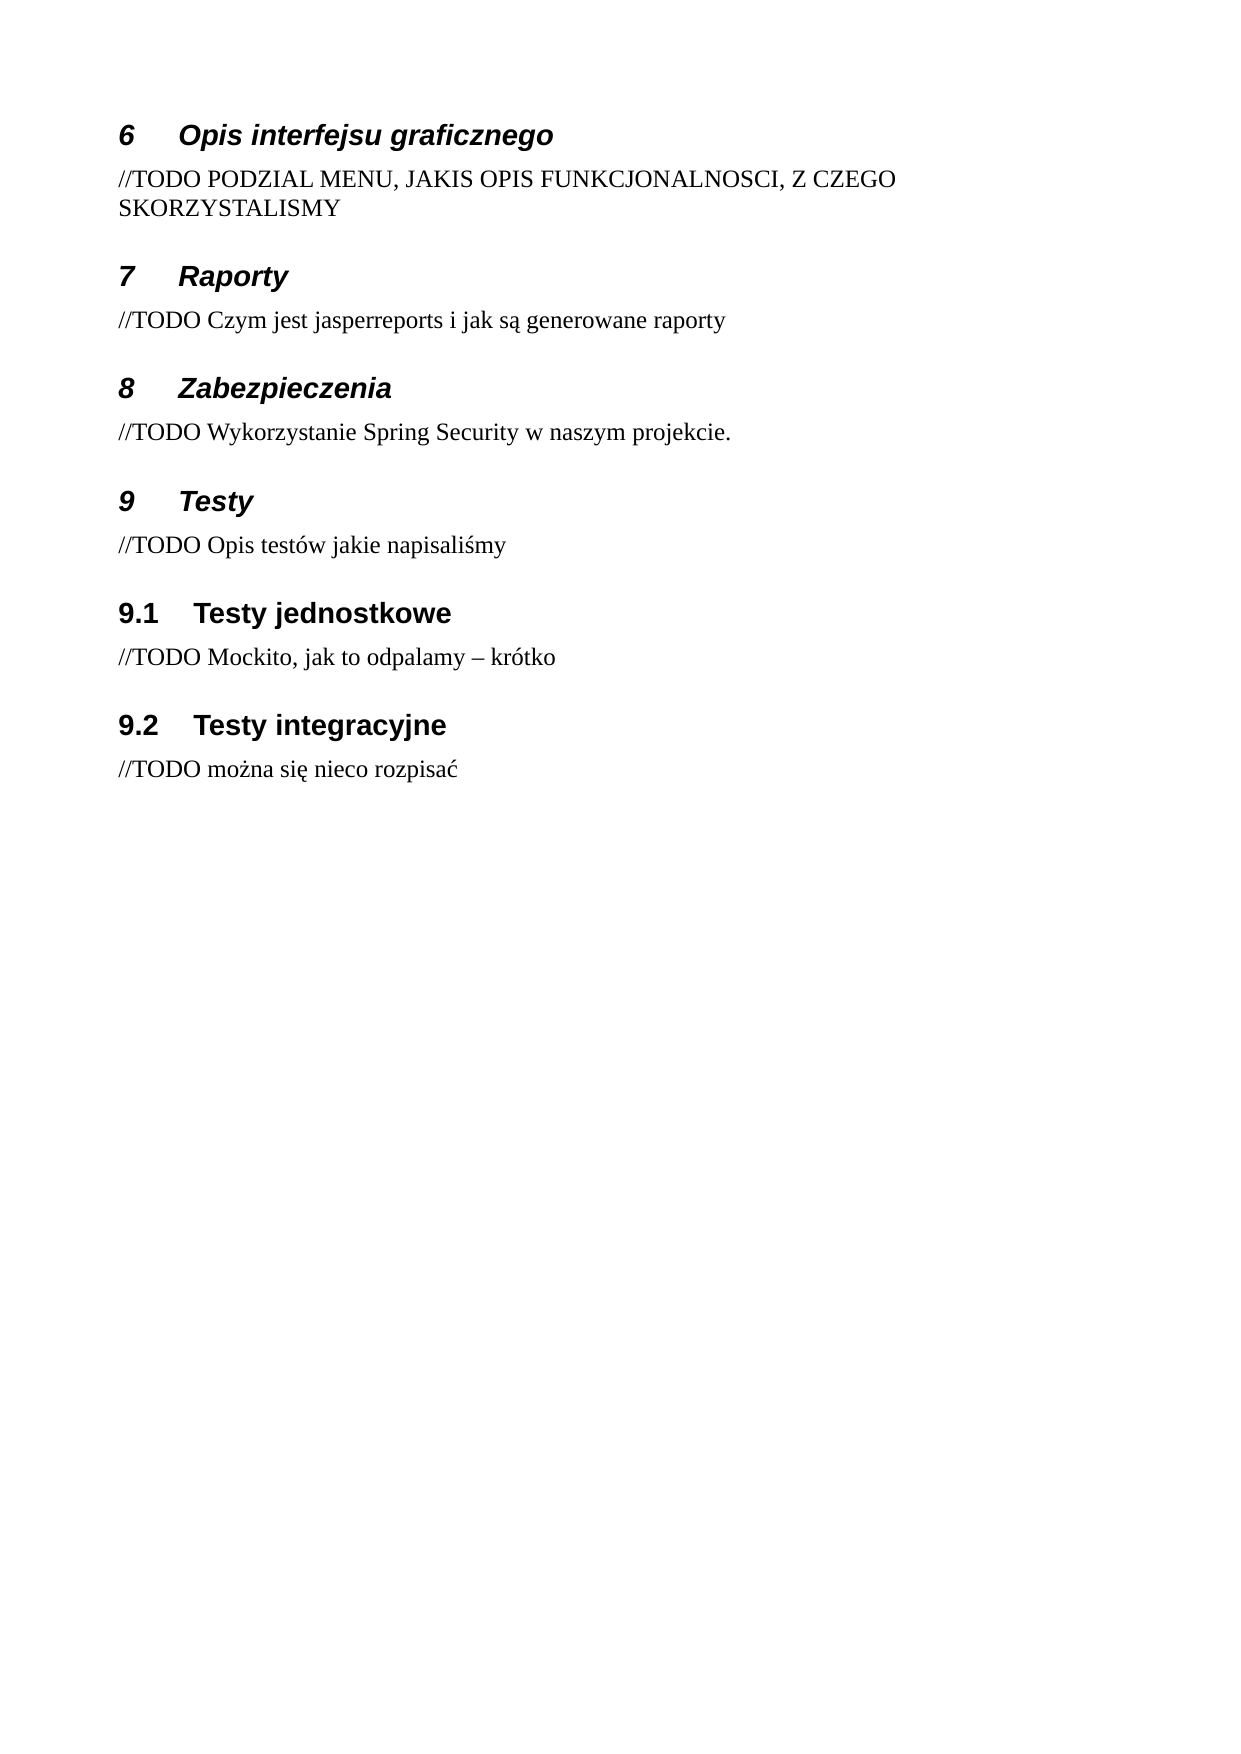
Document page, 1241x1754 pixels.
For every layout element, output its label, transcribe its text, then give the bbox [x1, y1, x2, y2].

subtitle Testy jednostkowe [118, 596, 1122, 629]
subtitle Zabezpieczenia [118, 371, 1122, 405]
text //TODO można się nieco rozpisać [118, 754, 1122, 783]
subtitle Raporty [118, 259, 1122, 293]
text //TODO Wykorzystanie Spring Security w naszym projekcie. [118, 417, 1122, 446]
text //TODO Czym jest jasperreports i jak są generowane raporty [118, 305, 1122, 334]
subtitle Testy integracyjne [118, 708, 1122, 742]
subtitle Opis interfejsu graficznego [118, 118, 1122, 152]
text //TODO PODZIAL MENU, JAKIS OPIS FUNKCJONALNOSCI, Z CZEGO SKORZYSTALISMY [118, 164, 1122, 222]
subtitle Testy [118, 484, 1122, 517]
text //TODO Mockito, jak to odpalamy – krótko [118, 642, 1122, 671]
text //TODO Opis testów jakie napisaliśmy [118, 530, 1122, 558]
